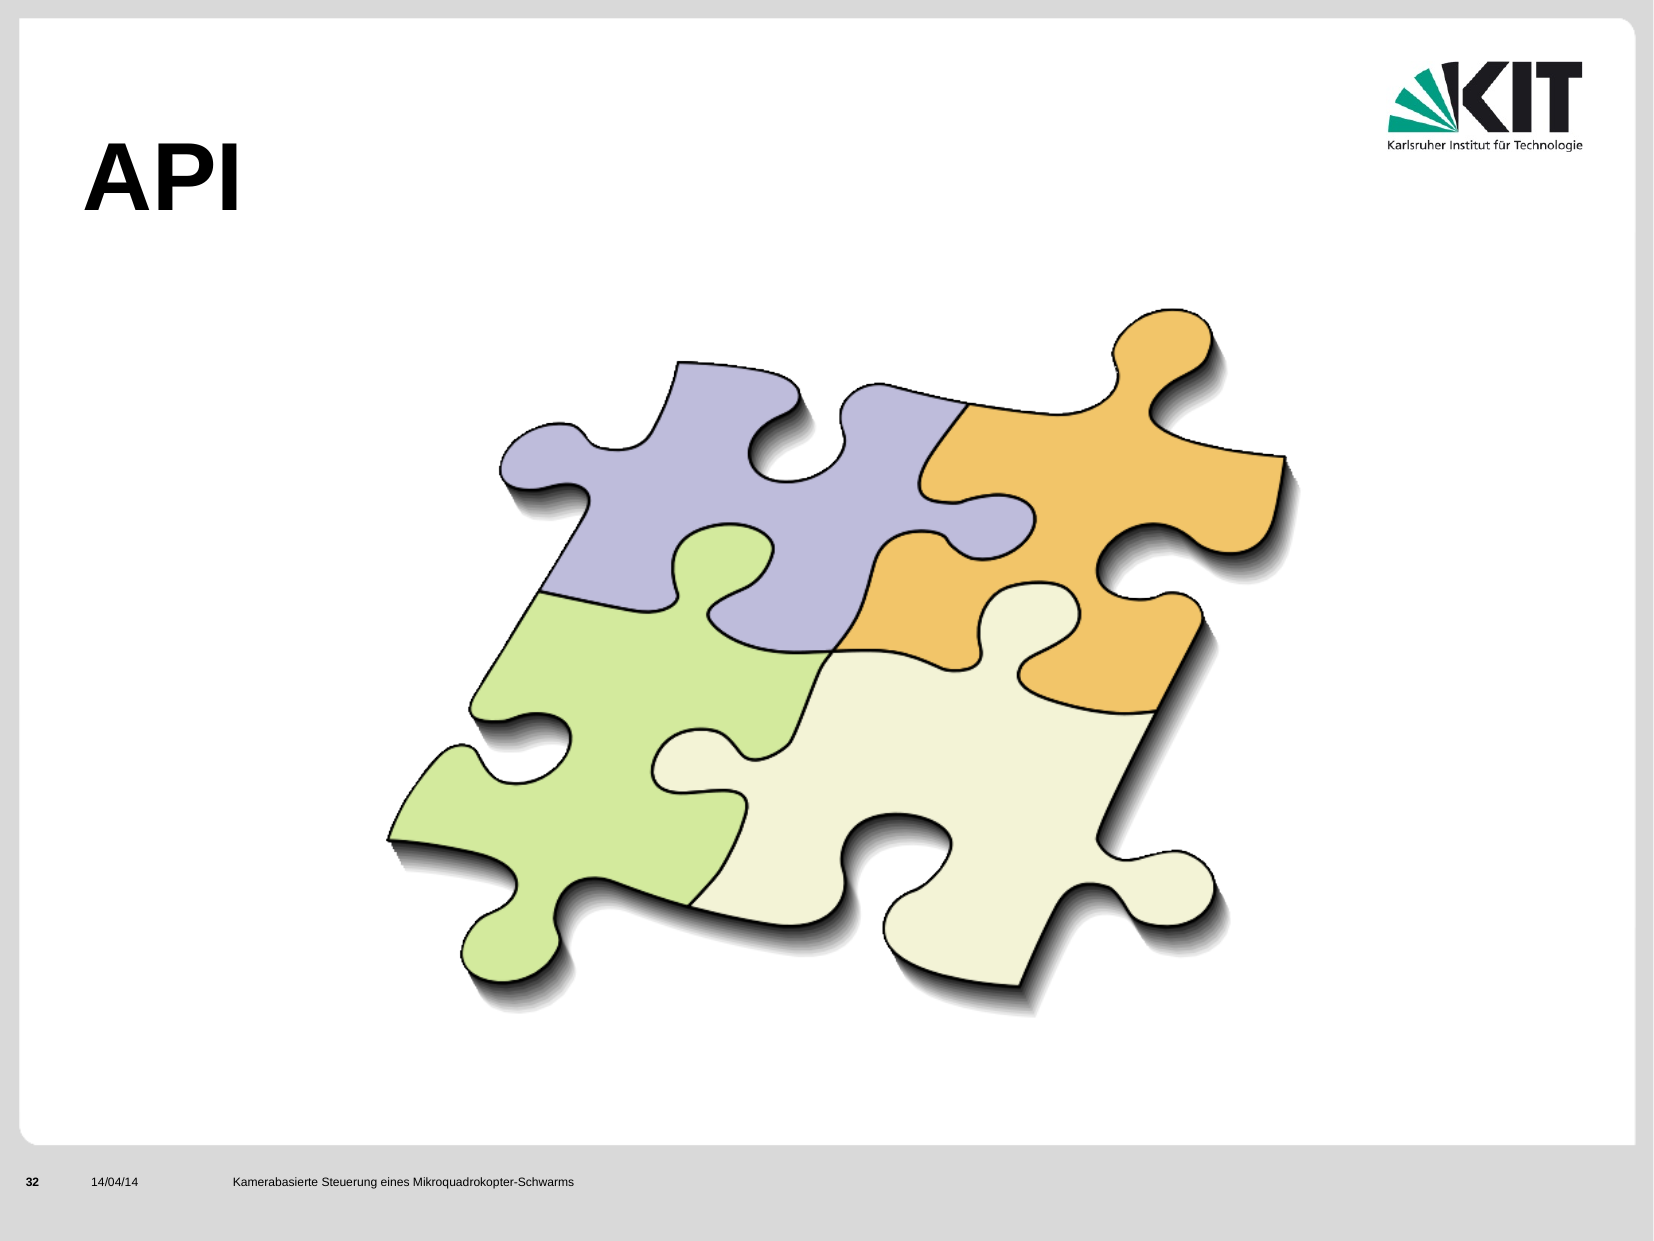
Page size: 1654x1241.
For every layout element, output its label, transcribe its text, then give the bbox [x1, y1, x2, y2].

title API [82, 49, 1571, 257]
picture [0, 0, 1654, 1241]
